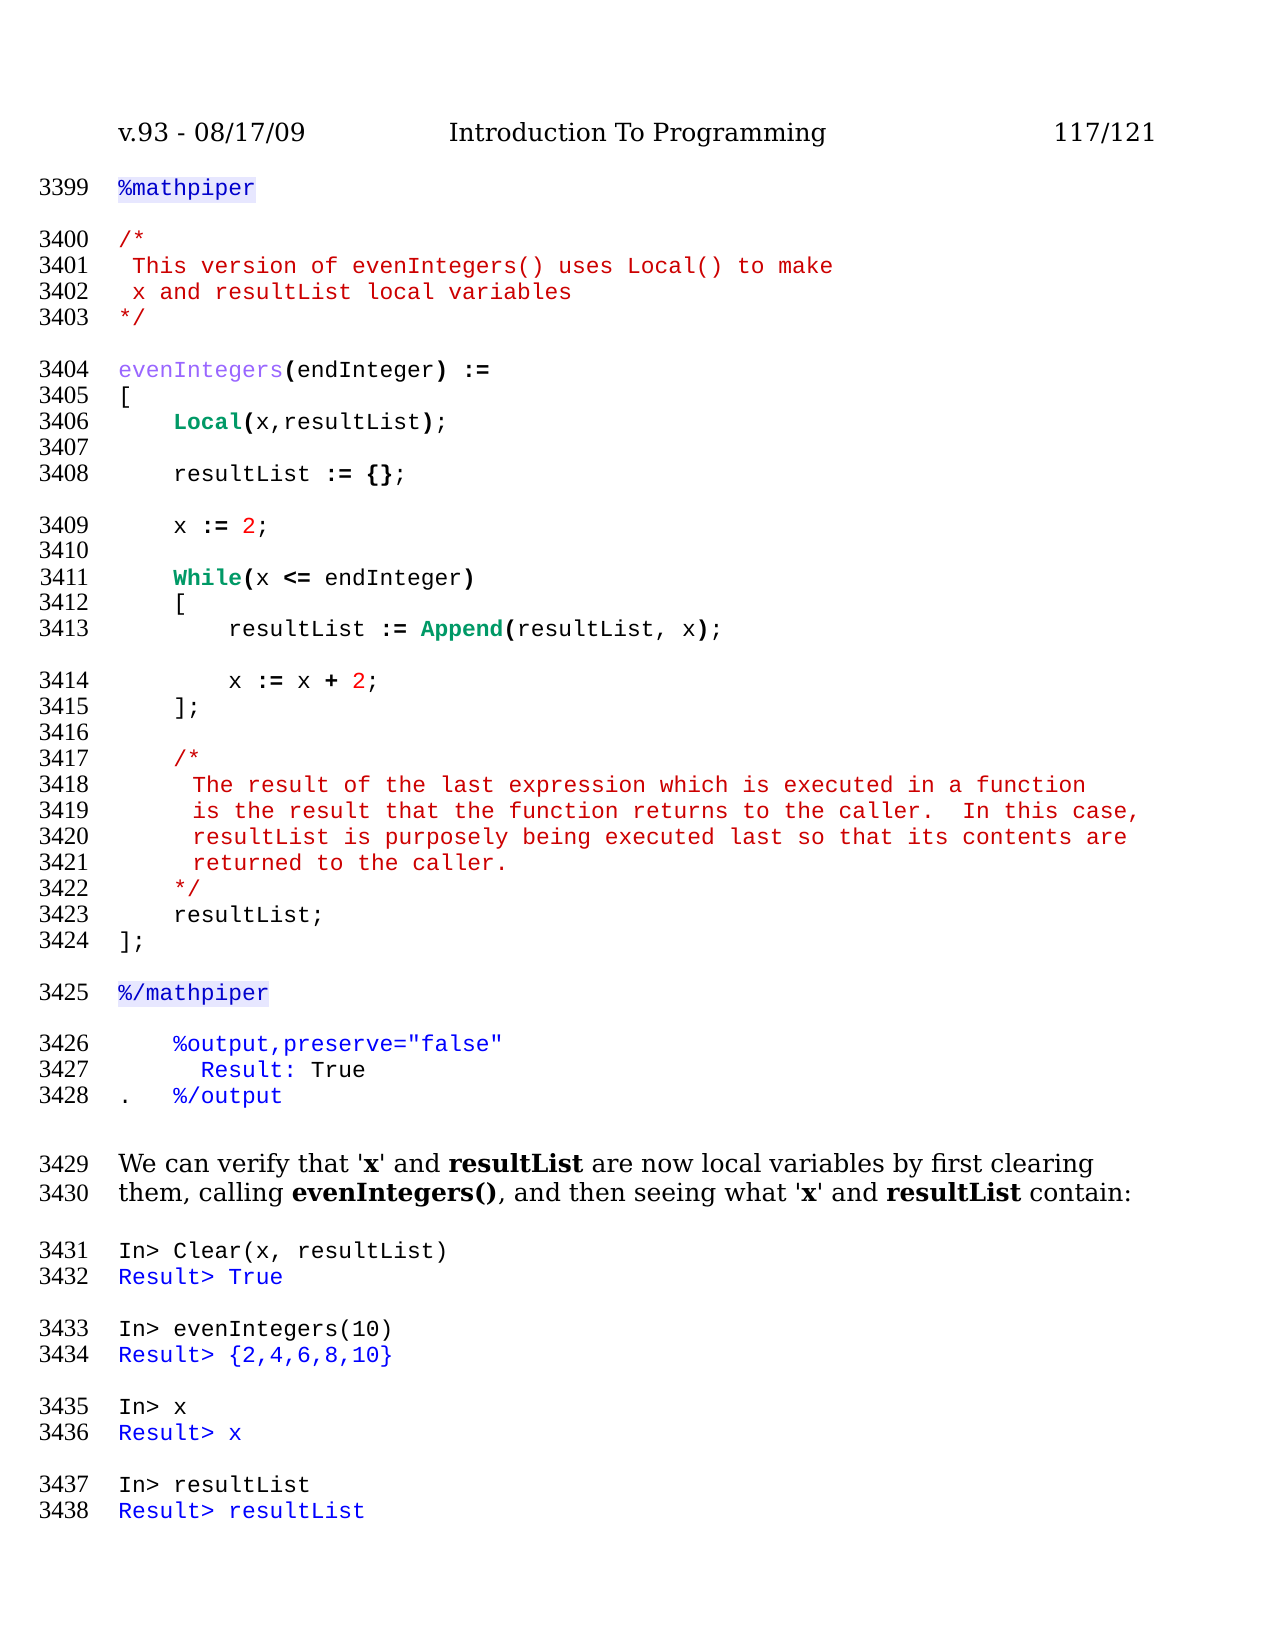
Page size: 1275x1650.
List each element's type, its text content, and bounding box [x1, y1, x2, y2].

text */ [118, 877, 1157, 903]
text While(x <= endInteger) [118, 566, 1157, 592]
text In> evenIntegers(10) [118, 1317, 1157, 1343]
text %mathpiper [118, 177, 1157, 203]
text resultList; [118, 903, 1157, 929]
text Result> resultList [118, 1499, 1157, 1525]
text Result> True [118, 1266, 1157, 1292]
text x := 2; [118, 514, 1157, 540]
text ]; [118, 929, 1157, 955]
text [ [118, 592, 1157, 618]
text Result> {2,4,6,8,10} [118, 1343, 1157, 1369]
text resultList := Append(resultList, x); [118, 618, 1157, 644]
text The result of the last expression which is executed in a function [118, 773, 1157, 799]
text x := x + 2; [118, 669, 1157, 696]
text . %/output [118, 1084, 1157, 1111]
text In> resultList [118, 1473, 1157, 1499]
text %output,preserve="false" [118, 1033, 1157, 1059]
text We can verify that 'x' and resultList are now local variables by first clearing them, calling evenIntegers(), and then seeing what 'x' and resultList contain: [118, 1149, 1157, 1208]
text resultList := {}; [118, 462, 1157, 488]
text is the result that the function returns to the caller. In this case, [118, 799, 1157, 825]
text Result> x [118, 1421, 1157, 1447]
text /* [118, 229, 1157, 254]
text ]; [118, 696, 1157, 721]
text evenIntegers(endInteger) := [118, 358, 1157, 384]
text Result: True [118, 1059, 1157, 1084]
text [ [118, 384, 1157, 410]
text %/mathpiper [118, 981, 1157, 1007]
text /* [118, 747, 1157, 773]
text resultList is purposely being executed last so that its contents are [118, 825, 1157, 851]
text */ [118, 306, 1157, 332]
text This version of evenIntegers() uses Local() to make [118, 254, 1157, 281]
text In> x [118, 1395, 1157, 1421]
text In> Clear(x, resultList) [118, 1240, 1157, 1266]
text x and resultList local variables [118, 281, 1157, 306]
text Local(x,resultList); [118, 410, 1157, 436]
text returned to the caller. [118, 851, 1157, 877]
